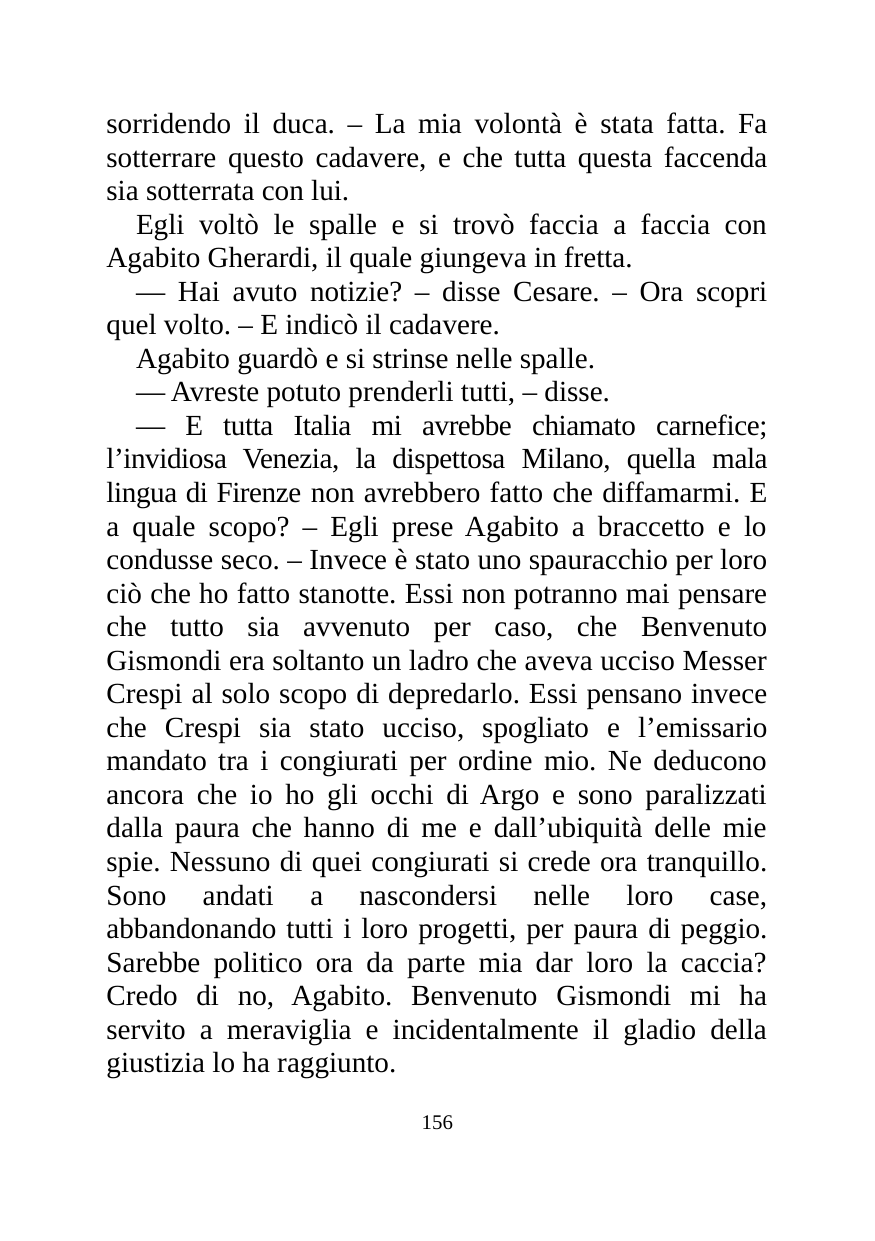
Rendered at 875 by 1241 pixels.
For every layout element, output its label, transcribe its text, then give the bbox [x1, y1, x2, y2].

text — Hai avuto notizie? – disse Cesare. – Ora scopri quel volto. – E indicò il cadavere. [106, 274, 768, 341]
text sorridendo il duca. – La mia volontà è stata fatta. Fa sotterrare questo cadavere, e che tutta questa faccenda sia sotterrata con lui. [106, 106, 768, 207]
text — E tutta Italia mi avrebbe chiamato carnefice; l’invidiosa Venezia, la dispettosa Milano, quella mala lingua di Firenze non avrebbero fatto che diffamarmi. E a quale scopo? – Egli prese Agabito a braccetto e lo condusse seco. – Invece è stato uno spauracchio per loro ciò che ho fatto stanotte. Essi non potranno mai pensare che tutto sia avvenuto per caso, che Benvenuto Gismondi era soltanto un ladro che aveva ucciso Messer Crespi al solo scopo di depredarlo. Essi pensano invece che Crespi sia stato ucciso, spogliato e l’emissario mandato tra i congiurati per ordine mio. Ne deducono ancora che io ho gli occhi di Argo e sono paralizzati dalla paura che hanno di me e dall’ubiquità delle mie spie. Nessuno di quei congiurati si crede ora tranquillo. Sono andati a nascondersi nelle loro case, abbandonando tutti i loro progetti, per paura di peggio. Sarebbe politico ora da parte mia dar loro la caccia? Credo di no, Agabito. Benvenuto Gismondi mi ha servito a meraviglia e incidentalmente il gladio della giustizia lo ha raggiunto. [106, 408, 768, 1079]
text Egli voltò le spalle e si trovò faccia a faccia con Agabito Gherardi, il quale giungeva in fretta. [106, 207, 768, 274]
text — Avreste potuto prenderli tutti, – disse. [106, 374, 768, 408]
text Agabito guardò e si strinse nelle spalle. [106, 341, 768, 374]
